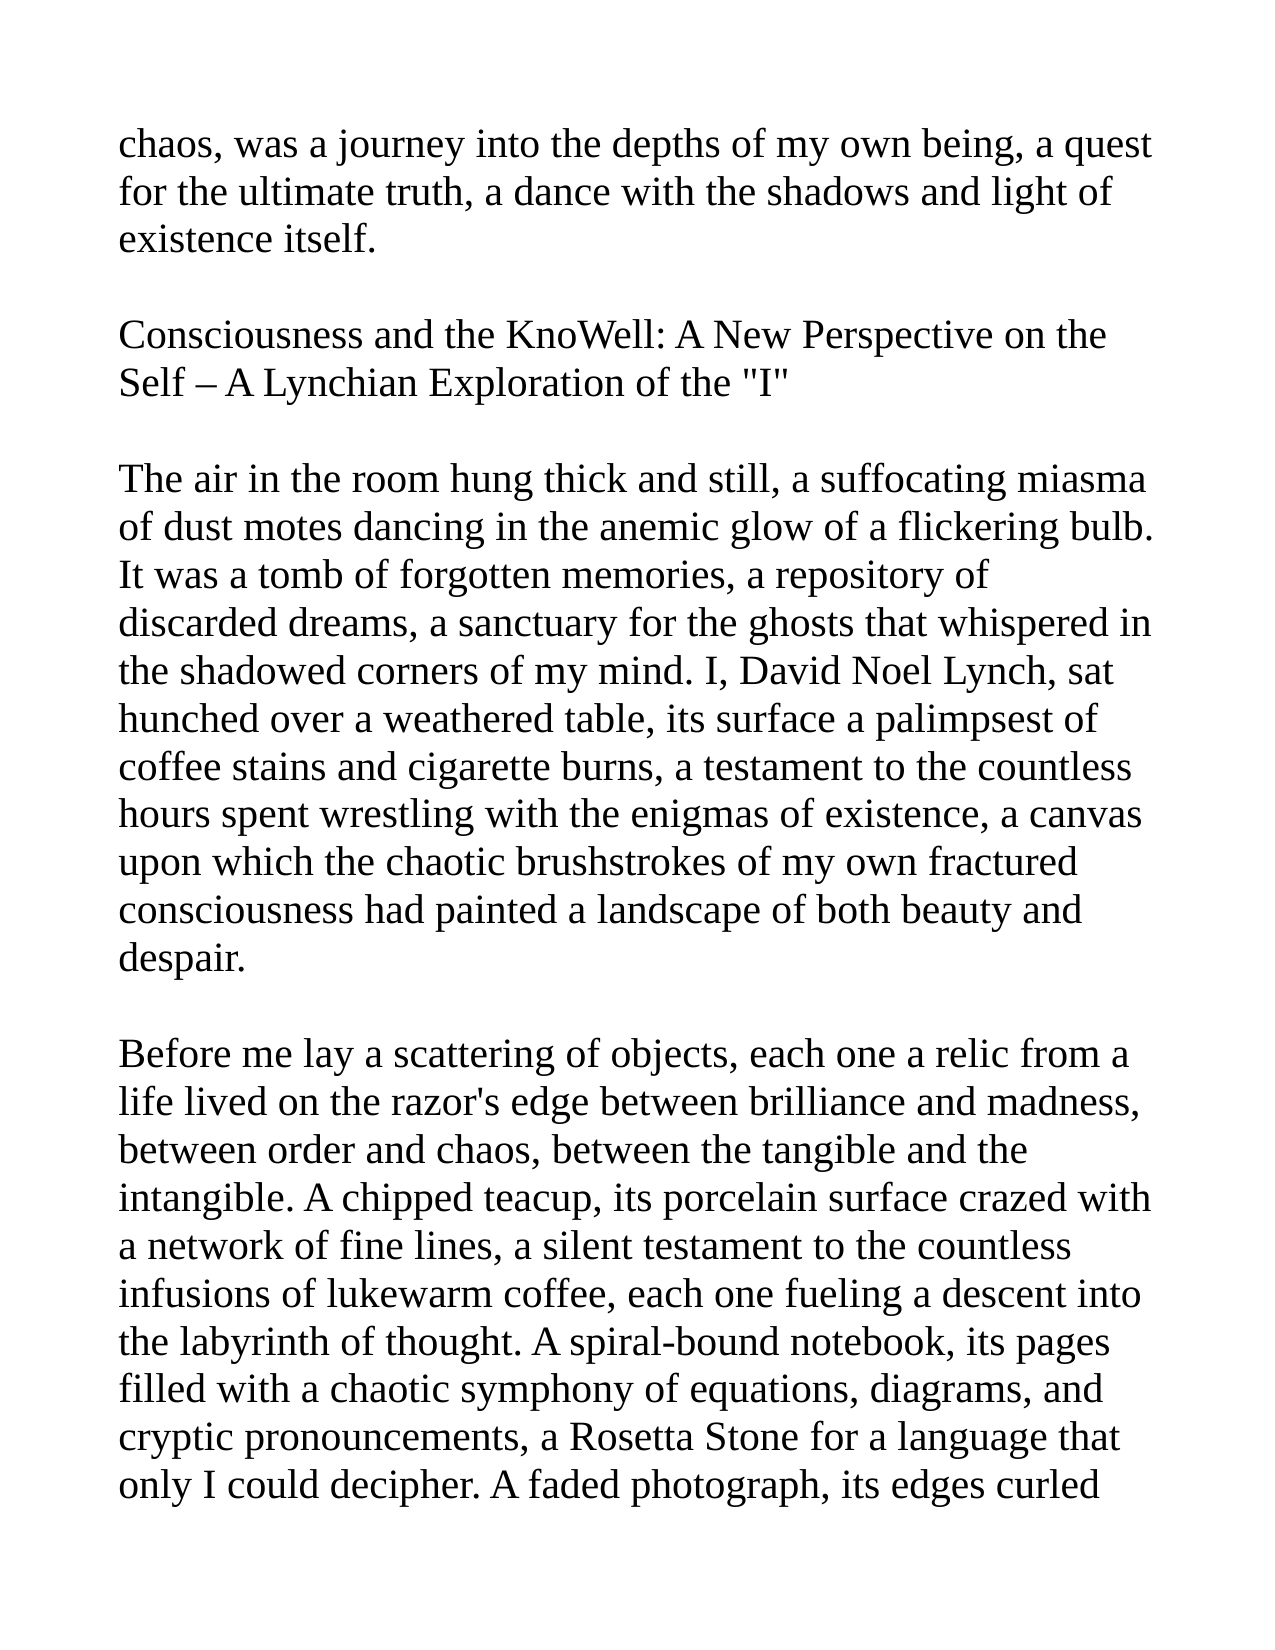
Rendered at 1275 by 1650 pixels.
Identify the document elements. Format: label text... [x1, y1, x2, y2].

text chaos, was a journey into the depths of my own being, a quest for the ultimate truth, a dance with the shadows and light of existence itself. [118, 118, 1157, 262]
text The air in the room hung thick and still, a suffocating miasma of dust motes dancing in the anemic glow of a flickering bulb. It was a tomb of forgotten memories, a repository of discarded dreams, a sanctuary for the ghosts that whispered in the shadowed corners of my mind. I, David Noel Lynch, sat hunched over a weathered table, its surface a palimpsest of coffee stains and cigarette burns, a testament to the countless hours spent wrestling with the enigmas of existence, a canvas upon which the chaotic brushstrokes of my own fractured consciousness had painted a landscape of both beauty and despair. [118, 453, 1157, 981]
text Consciousness and the KnoWell: A New Perspective on the Self – A Lynchian Exploration of the "I" [118, 310, 1157, 406]
text Before me lay a scattering of objects, each one a relic from a life lived on the razor's edge between brilliance and madness, between order and chaos, between the tangible and the intangible. A chipped teacup, its porcelain surface crazed with a network of fine lines, a silent testament to the countless infusions of lukewarm coffee, each one fueling a descent into the labyrinth of thought. A spiral-bound notebook, its pages filled with a chaotic symphony of equations, diagrams, and cryptic pronouncements, a Rosetta Stone for a language that only I could decipher. A faded photograph, its edges curled [118, 1028, 1157, 1508]
